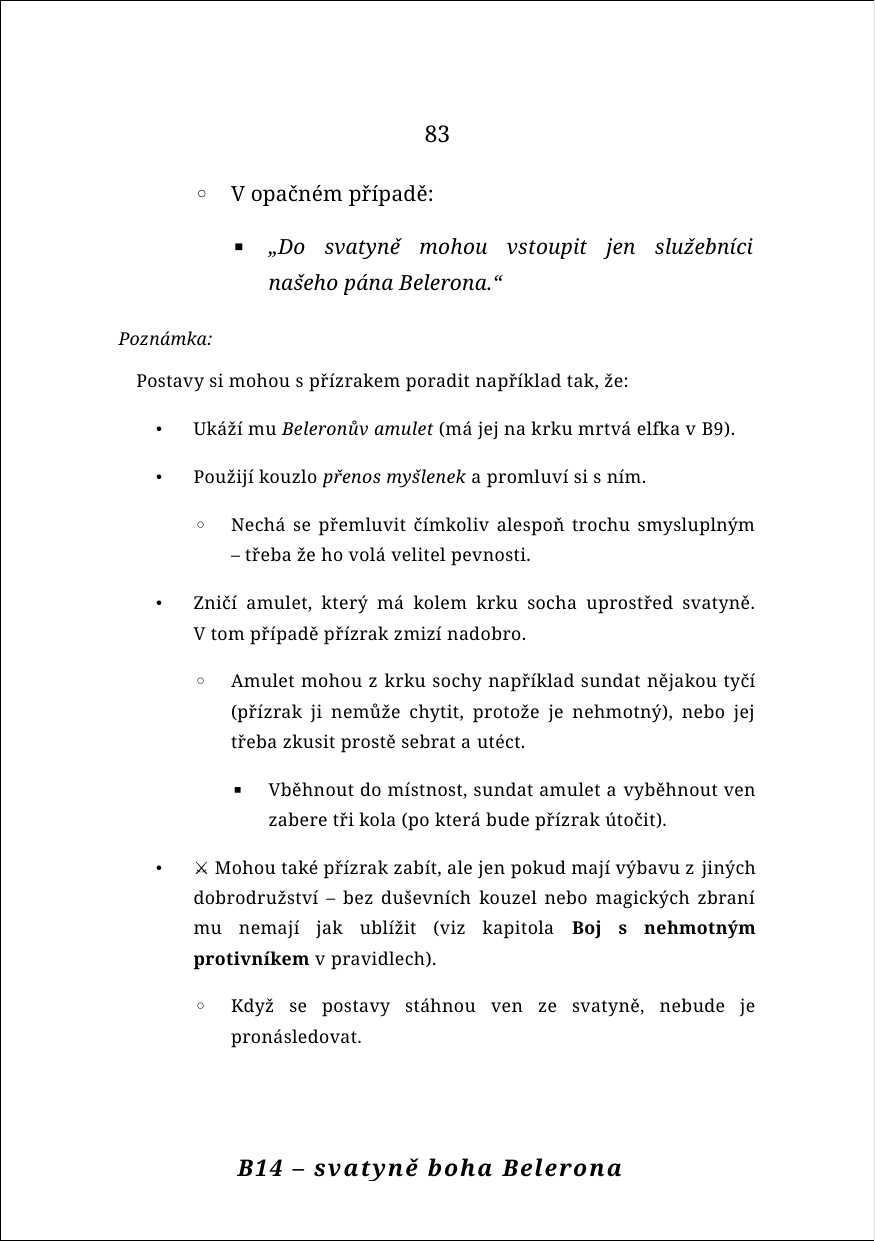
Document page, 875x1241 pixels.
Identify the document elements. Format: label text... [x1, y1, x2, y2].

list Amulet mohou z⁠ krku sochy například sundat nějakou tyčí (přízrak ji nemůže chytit, protože je nehmotný), nebo jej třeba zkusit prostě sebrat a⁠ utéct. [193, 669, 756, 753]
list ⚔ Mohou také přízrak zabít, ale jen pokud mají výbavu z⁠ jiných dobrodružství – bez duševních kouzel nebo magických zbraní mu nemají jak ublížit (viz kapitola Boj s⁠ nehmotným protivníkem v⁠ pravidlech). [156, 855, 756, 970]
text Postavy si mohou s⁠ přízrakem poradit například tak, že: [136, 369, 756, 393]
list „Do svatyně mohou vstoupit jen služebníci našeho pána Belerona.“ [231, 232, 756, 296]
list Vběhnout do místnost, sundat amulet a⁠ vyběhnout ven zabere tři kola (po která bude přízrak útočit). [231, 777, 756, 832]
list Když se postavy stáhnou ven ze svatyně, nebude je pronásledovat. [193, 994, 756, 1048]
list Ukáží mu Beleronův amulet (má jej na krku mrtvá elfka v⁠ B9). [156, 417, 756, 441]
text Poznámka: [118, 327, 756, 351]
list Zničí amulet, který má kolem krku socha uprostřed svatyně. V⁠ tom případě přízrak zmizí nadobro. [156, 591, 756, 645]
list Použijí kouzlo přenos myšlenek a⁠ promluví si s⁠ ním. [156, 465, 756, 489]
list V⁠ opačném případě: [193, 179, 756, 207]
list Nechá se přemluvit čímkoliv alespoň trochu smysluplným – třeba že ho volá velitel pevnosti. [193, 513, 756, 567]
